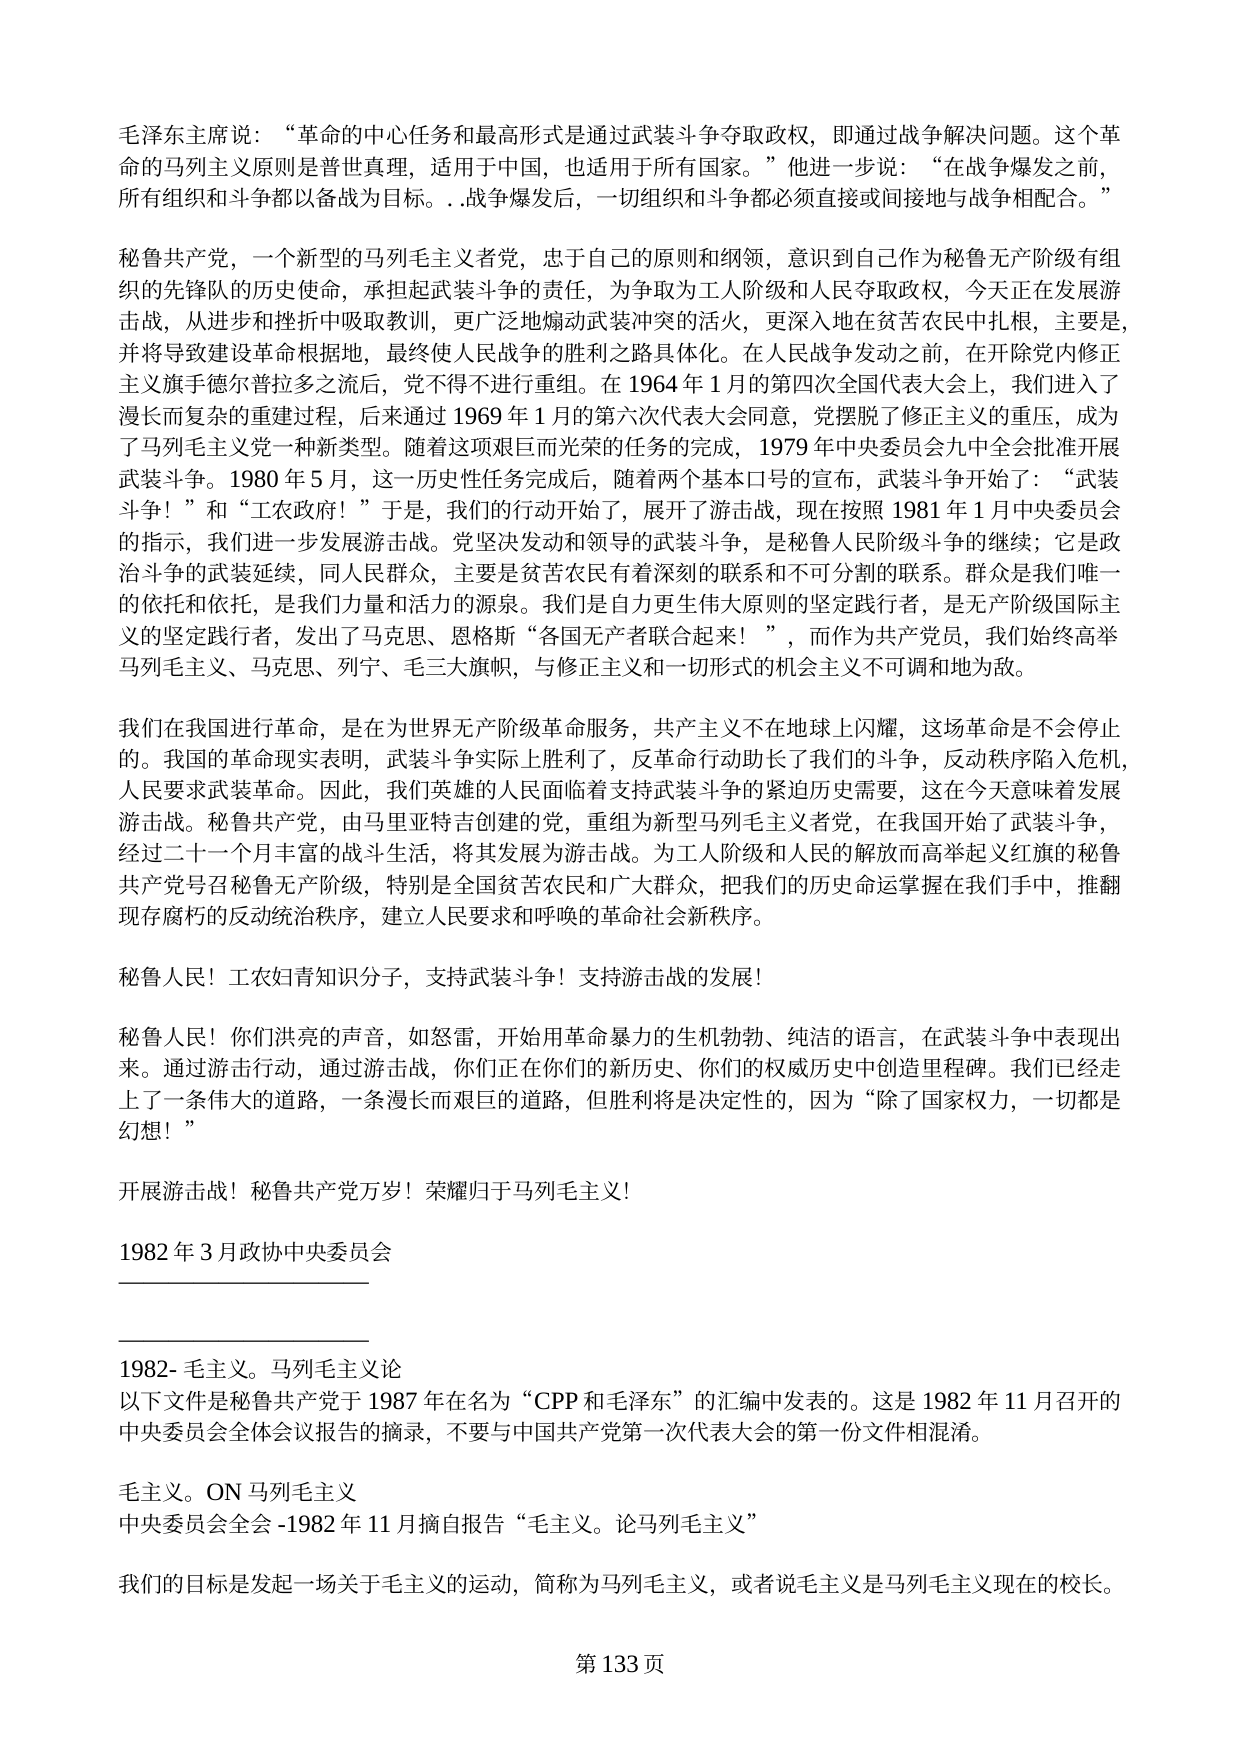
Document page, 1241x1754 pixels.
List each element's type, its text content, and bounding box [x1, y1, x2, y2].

text —————————— [118, 1266, 1122, 1295]
text 我们的目标是发起一场关于毛主义的运动，简称为马列毛主义，或者说毛主义是马列毛主义现在的校长。 [118, 1567, 1122, 1599]
text 我们在我国进行革命，是在为世界无产阶级革命服务，共产主义不在地球上闪耀，这场革命是不会停止的。我国的革命现实表明，武装斗争实际上胜利了，反革命行动助长了我们的斗争，反动秩序陷入危机，人民要求武装革命。因此，我们英雄的人民面临着支持武装斗争的紧迫历史需要，这在今天意味着发展游击战。秘鲁共产党，由马里亚特吉创建的党，重组为新型马列毛主义者党，在我国开始了武装斗争，经过二十一个月丰富的战斗生活，将其发展为游击战。为工人阶级和人民的解放而高举起义红旗的秘鲁共产党号召秘鲁无产阶级，特别是全国贫苦农民和广大群众，把我们的历史命运掌握在我们手中，推翻现存腐朽的反动统治秩序，建立人民要求和呼唤的革命社会新秩序。 [118, 711, 1122, 931]
text 秘鲁人民！你们洪亮的声音，如怒雷，开始用革命暴力的生机勃勃、纯洁的语言，在武装斗争中表现出来。通过游击行动，通过游击战，你们正在你们的新历史、你们的权威历史中创造里程碑。我们已经走上了一条伟大的道路，一条漫长而艰巨的道路，但胜利将是决定性的，因为“除了国家权力，一切都是幻想！” [118, 1020, 1122, 1146]
text —————————— [118, 1324, 1122, 1352]
text 毛主义。ON马列毛主义 [118, 1476, 1122, 1507]
text 毛泽东主席说：“革命的中心任务和最高形式是通过武装斗争夺取政权，即通过战争解决问题。这个革命的马列主义原则是普世真理，适用于中国，也适用于所有国家。”他进一步说：“在战争爆发之前，所有组织和斗争都以备战为目标。. .战争爆发后，一切组织和斗争都必须直接或间接地与战争相配合。” [118, 118, 1122, 213]
text 秘鲁共产党，一个新型的马列毛主义者党，忠于自己的原则和纲领，意识到自己作为秘鲁无产阶级有组织的先锋队的历史使命，承担起武装斗争的责任，为争取为工人阶级和人民夺取政权，今天正在发展游击战，从进步和挫折中吸取教训，更广泛地煽动武装冲突的活火，更深入地在贫苦农民中扎根，主要是，并将导致建设革命根据地，最终使人民战争的胜利之路具体化。在人民战争发动之前，在开除党内修正主义旗手德尔普拉多之流后，党不得不进行重组。在1964年1月的第四次全国代表大会上，我们进入了漫长而复杂的重建过程，后来通过1969年1月的第六次代表大会同意，党摆脱了修正主义的重压，成为了马列毛主义党一种新类型。随着这项艰巨而光荣的任务的完成，1979年中央委员会九中全会批准开展武装斗争。1980年5月，这一历史性任务完成后，随着两个基本口号的宣布，武装斗争开始了：“武装斗争！”和“工农政府！”于是，我们的行动开始了，展开了游击战，现在按照1981年1月中央委员会的指示，我们进一步发展游击战。党坚决发动和领导的武装斗争，是秘鲁人民阶级斗争的继续；它是政治斗争的武装延续，同人民群众，主要是贫苦农民有着深刻的联系和不可分割的联系。群众是我们唯一的依托和依托，是我们力量和活力的源泉。我们是自力更生伟大原则的坚定践行者，是无产阶级国际主义的坚定践行者，发出了马克思、恩格斯“各国无产者联合起来！ ”，而作为共产党员，我们始终高举马列毛主义、马克思、列宁、毛三大旗帜，与修正主义和一切形式的机会主义不可调和地为敌。 [118, 242, 1122, 682]
text 中央委员会全会 -1982年11月摘自报告“毛主义。论马列毛主义” [118, 1507, 1122, 1538]
text 1982- 毛主义。马列毛主义论 [118, 1352, 1122, 1384]
text 以下文件是秘鲁共产党于1987年在名为“CPP和毛泽东”的汇编中发表的。这是1982年11月召开的中央委员会全体会议报告的摘录，不要与中国共产党第一次代表大会的第一份文件相混淆。 [118, 1384, 1122, 1447]
text 秘鲁人民！工农妇青知识分子，支持武装斗争！支持游击战的发展！ [118, 960, 1122, 991]
text 1982年3月政协中央委员会 [118, 1235, 1122, 1266]
text 开展游击战！秘鲁共产党万岁！荣耀归于马列毛主义！ [118, 1174, 1122, 1206]
